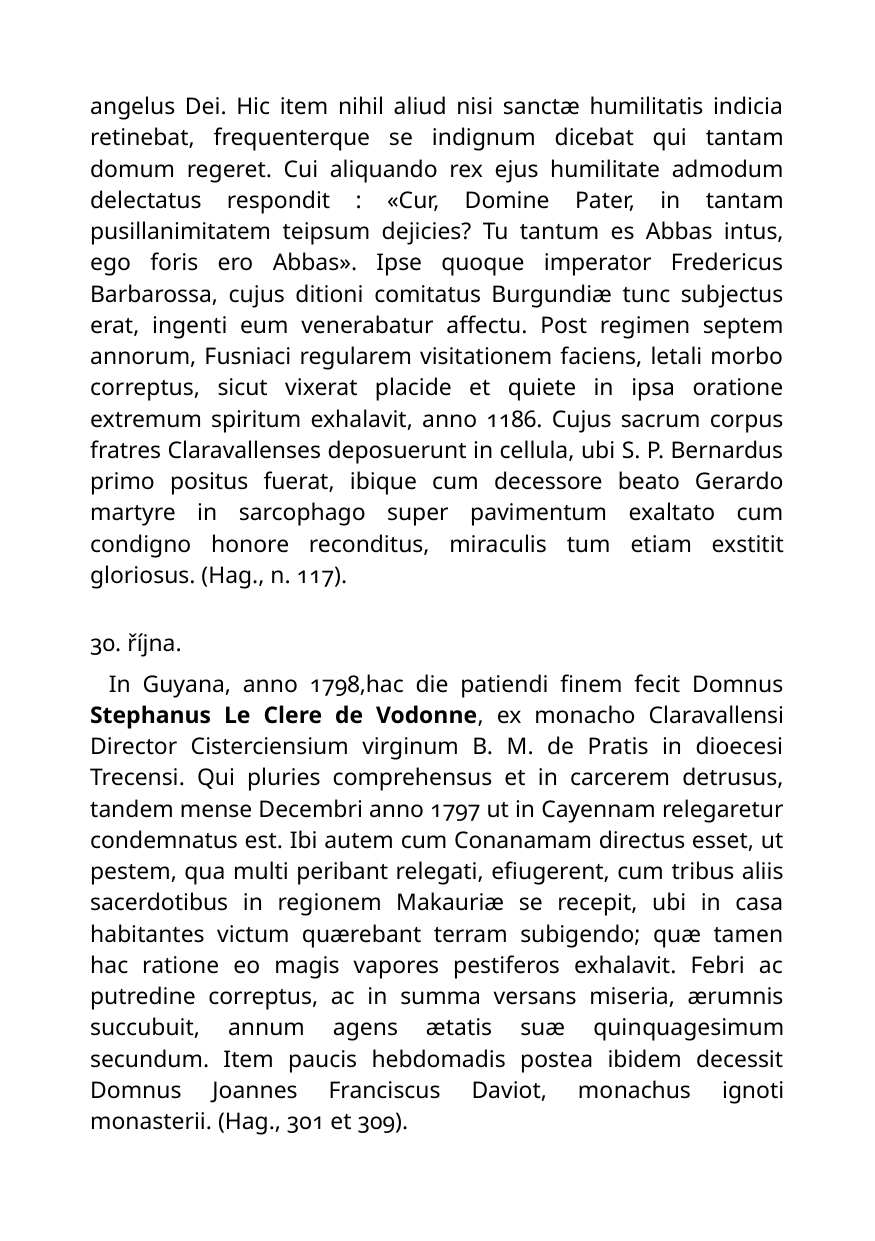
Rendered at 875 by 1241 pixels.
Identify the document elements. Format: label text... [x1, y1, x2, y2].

text angelus Dei. Hic item nihil aliud nisi sanctæ humilitatis indicia retinebat, frequenterque se indignum dicebat qui tantam domum regeret. Cui aliquando rex ejus humilitate admodum delectatus respondit : «Cur, Domine Pater, in tantam pusillanimitatem teipsum dejicies? Tu tantum es Abbas intus, ego foris ero Abbas». Ipse quoque imperator Fredericus Barbarossa, cujus ditioni comitatus Burgundiæ tunc subjectus erat, ingenti eum venerabatur affectu. Post regimen septem annorum, Fusniaci regularem visitationem faciens, letali morbo correptus, sicut vixerat placide et quiete in ipsa oratione extremum spiritum exhalavit, anno 1186. Cujus sacrum corpus fratres Claravallenses deposuerunt in cellula, ubi S. P. Bernardus primo positus fuerat, ibique cum decessore beato Gerardo martyre in sarcophago super pavimentum exaltato cum condigno honore reconditus, mira­culis tum etiam exstitit gloriosus. (Hag., n. 117). [90, 90, 784, 590]
text In Guyana, anno 1798,hac die patiendi finem fecit Domnus Stephanus Le Clere de Vodonne, ex monacho Claravallensi Director Cisterciensium virginum B. M. de Pratis in dioecesi Trecensi. Qui pluries comprehensus et in carcerem detrusus, tandem mense Decembri anno 1797 ut in Cayennam relegaretur condemnatus est. Ibi autem cum Conanamam directus esset, ut pestem, qua multi peribant relegati, efiugerent, cum tribus aliis sacerdotibus in regionem Makauriæ se recepit, ubi in casa habitantes victum quærebant terram subigendo; quæ tamen hac ratione eo magis vapores pestiferos exhalavit. Febri ac putredine correptus, ac in summa versans miseria, ærumnis succubuit, annum agens ætatis suæ quin­quagesimum secundum. Item paucis hebdomadis postea ibidem decessit Domnus Joannes Franciscus Daviot, mo­nachus ignoti monasterii. (Hag., 301 et 309). [90, 667, 784, 1136]
text 30. října. [90, 627, 784, 658]
